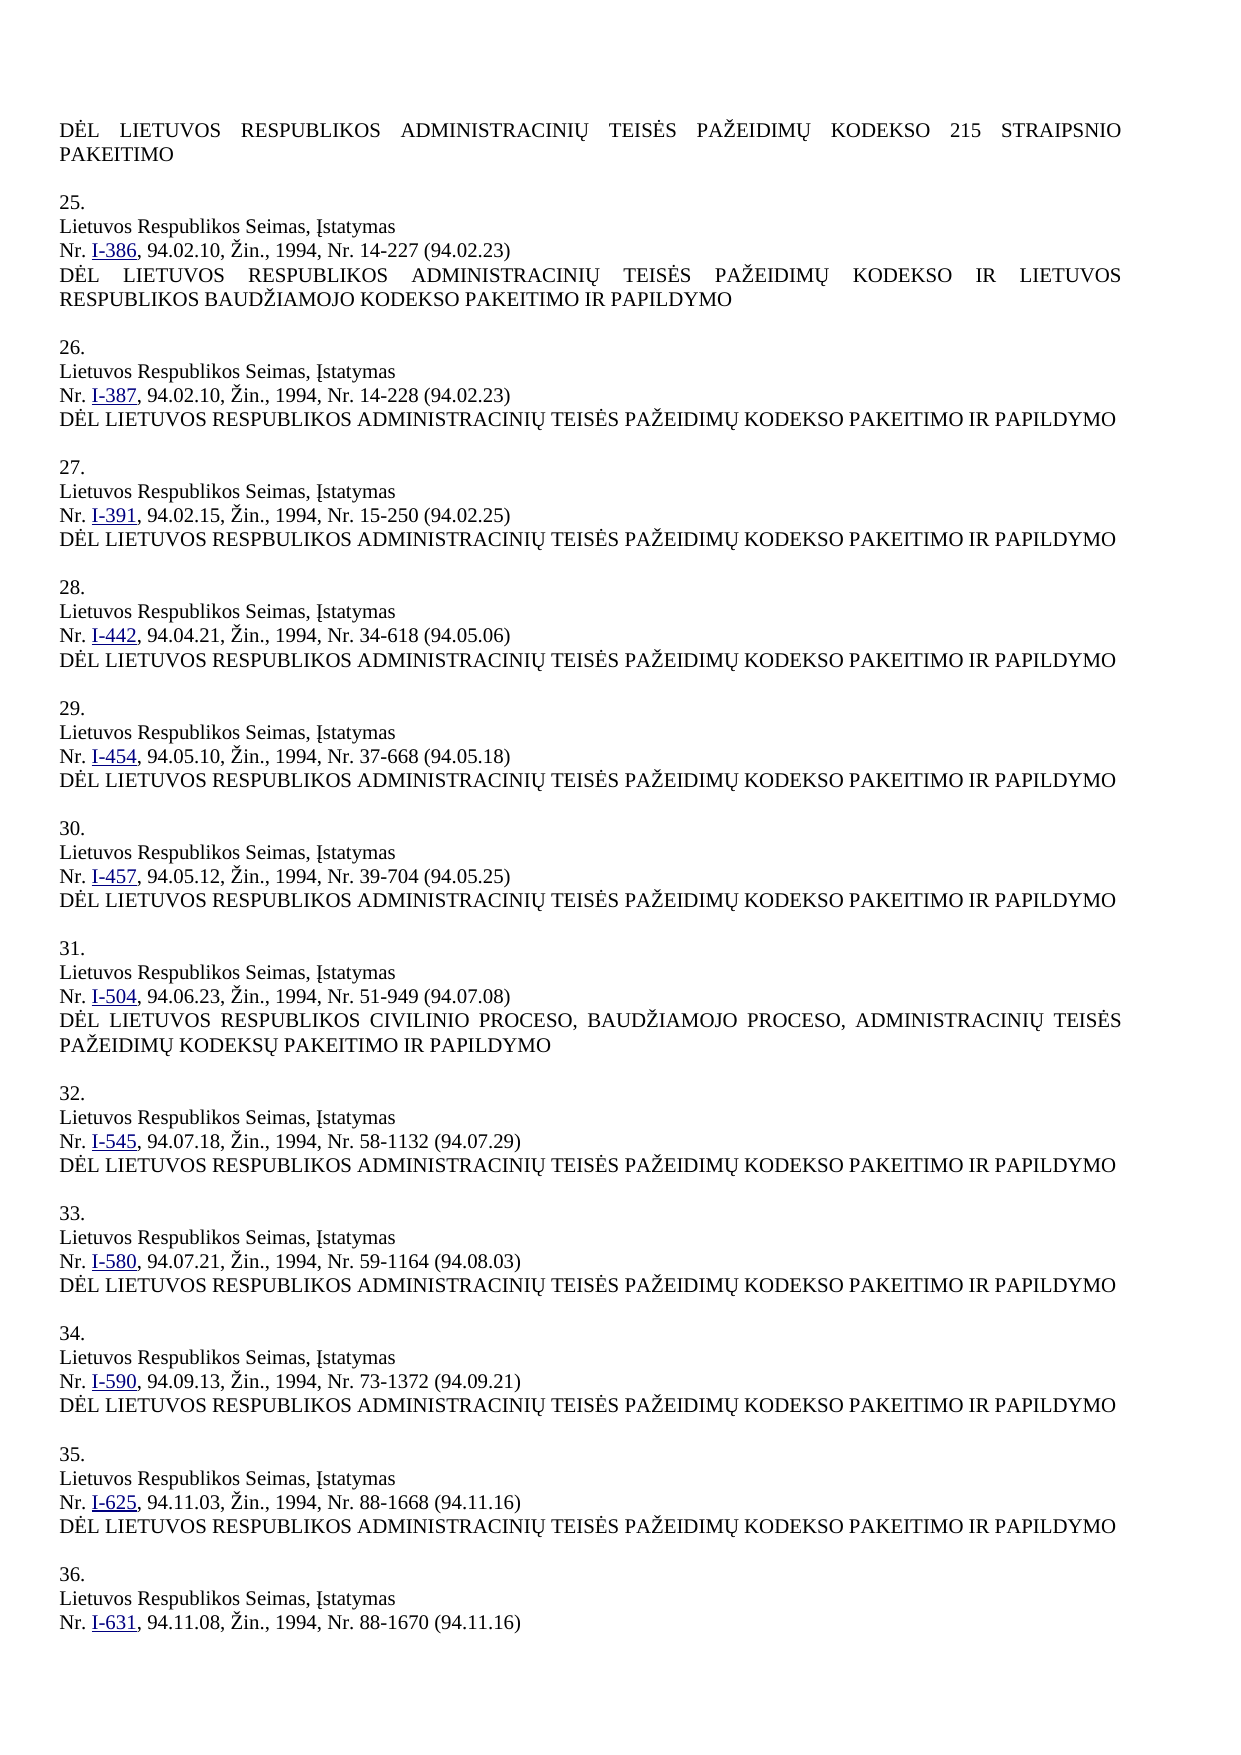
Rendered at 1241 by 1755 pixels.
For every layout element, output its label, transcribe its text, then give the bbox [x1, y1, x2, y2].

text DĖL LIETUVOS RESPUBLIKOS ADMINISTRACINIŲ TEISĖS PAŽEIDIMŲ KODEKSO PAKEITIMO IR PAPILDYMO [59, 1393, 1122, 1417]
text 31. [59, 936, 1122, 960]
text 33. [59, 1201, 1122, 1225]
text Lietuvos Respublikos Seimas, Įstatymas [59, 359, 1122, 383]
text 28. [59, 575, 1122, 599]
text Nr. I-590, 94.09.13, Žin., 1994, Nr. 73-1372 (94.09.21) [59, 1369, 1122, 1393]
text Nr. I-391, 94.02.15, Žin., 1994, Nr. 15-250 (94.02.25) [59, 503, 1122, 527]
text 36. [59, 1562, 1122, 1586]
text Lietuvos Respublikos Seimas, Įstatymas [59, 1345, 1122, 1369]
text 34. [59, 1321, 1122, 1345]
text 35. [59, 1442, 1122, 1466]
text Lietuvos Respublikos Seimas, Įstatymas [59, 1586, 1122, 1610]
text Nr. I-580, 94.07.21, Žin., 1994, Nr. 59-1164 (94.08.03) [59, 1249, 1122, 1273]
text Nr. I-625, 94.11.03, Žin., 1994, Nr. 88-1668 (94.11.16) [59, 1490, 1122, 1514]
text DĖL LIETUVOS RESPUBLIKOS ADMINISTRACINIŲ TEISĖS PAŽEIDIMŲ KODEKSO PAKEITIMO IR PAPILDYMO [59, 768, 1122, 792]
text Lietuvos Respublikos Seimas, Įstatymas [59, 720, 1122, 744]
text Lietuvos Respublikos Seimas, Įstatymas [59, 840, 1122, 864]
text Nr. I-457, 94.05.12, Žin., 1994, Nr. 39-704 (94.05.25) [59, 864, 1122, 888]
text DĖL LIETUVOS RESPUBLIKOS ADMINISTRACINIŲ TEISĖS PAŽEIDIMŲ KODEKSO PAKEITIMO IR PAPILDYMO [59, 647, 1122, 672]
text Nr. I-454, 94.05.10, Žin., 1994, Nr. 37-668 (94.05.18) [59, 744, 1122, 768]
text 29. [59, 696, 1122, 720]
text DĖL LIETUVOS RESPUBLIKOS ADMINISTRACINIŲ TEISĖS PAŽEIDIMŲ KODEKSO PAKEITIMO IR PAPILDYMO [59, 1153, 1122, 1177]
text 32. [59, 1081, 1122, 1105]
text Lietuvos Respublikos Seimas, Įstatymas [59, 1105, 1122, 1129]
text Lietuvos Respublikos Seimas, Įstatymas [59, 479, 1122, 503]
text Nr. I-545, 94.07.18, Žin., 1994, Nr. 58-1132 (94.07.29) [59, 1129, 1122, 1153]
text DĖL LIETUVOS RESPUBLIKOS ADMINISTRACINIŲ TEISĖS PAŽEIDIMŲ KODEKSO 215 STRAIPSNIO PAKEITIMO [59, 118, 1122, 166]
text Lietuvos Respublikos Seimas, Įstatymas [59, 599, 1122, 623]
text Nr. I-387, 94.02.10, Žin., 1994, Nr. 14-228 (94.02.23) [59, 383, 1122, 407]
text 26. [59, 335, 1122, 359]
text DĖL LIETUVOS RESPUBLIKOS CIVILINIO PROCESO, BAUDŽIAMOJO PROCESO, ADMINISTRACINIŲ TEISĖS PAŽEIDIMŲ KODEKSŲ PAKEITIMO IR PAPILDYMO [59, 1008, 1122, 1057]
text Lietuvos Respublikos Seimas, Įstatymas [59, 960, 1122, 984]
text Lietuvos Respublikos Seimas, Įstatymas [59, 1225, 1122, 1249]
text DĖL LIETUVOS RESPBULIKOS ADMINISTRACINIŲ TEISĖS PAŽEIDIMŲ KODEKSO PAKEITIMO IR PAPILDYMO [59, 527, 1122, 551]
text 25. [59, 190, 1122, 214]
text Nr. I-386, 94.02.10, Žin., 1994, Nr. 14-227 (94.02.23) [59, 238, 1122, 262]
text Nr. I-504, 94.06.23, Žin., 1994, Nr. 51-949 (94.07.08) [59, 984, 1122, 1008]
text Nr. I-442, 94.04.21, Žin., 1994, Nr. 34-618 (94.05.06) [59, 623, 1122, 647]
text Lietuvos Respublikos Seimas, Įstatymas [59, 214, 1122, 238]
text Lietuvos Respublikos Seimas, Įstatymas [59, 1466, 1122, 1490]
text 30. [59, 816, 1122, 840]
text DĖL LIETUVOS RESPUBLIKOS ADMINISTRACINIŲ TEISĖS PAŽEIDIMŲ KODEKSO PAKEITIMO IR PAPILDYMO [59, 1514, 1122, 1538]
text Nr. I-631, 94.11.08, Žin., 1994, Nr. 88-1670 (94.11.16) [59, 1610, 1122, 1634]
text DĖL LIETUVOS RESPUBLIKOS ADMINISTRACINIŲ TEISĖS PAŽEIDIMŲ KODEKSO PAKEITIMO IR PAPILDYMO [59, 888, 1122, 912]
text DĖL LIETUVOS RESPUBLIKOS ADMINISTRACINIŲ TEISĖS PAŽEIDIMŲ KODEKSO IR LIETUVOS RESPUBLIKOS BAUDŽIAMOJO KODEKSO PAKEITIMO IR PAPILDYMO [59, 262, 1122, 311]
text 27. [59, 455, 1122, 479]
text DĖL LIETUVOS RESPUBLIKOS ADMINISTRACINIŲ TEISĖS PAŽEIDIMŲ KODEKSO PAKEITIMO IR PAPILDYMO [59, 407, 1122, 431]
text DĖL LIETUVOS RESPUBLIKOS ADMINISTRACINIŲ TEISĖS PAŽEIDIMŲ KODEKSO PAKEITIMO IR PAPILDYMO [59, 1273, 1122, 1297]
